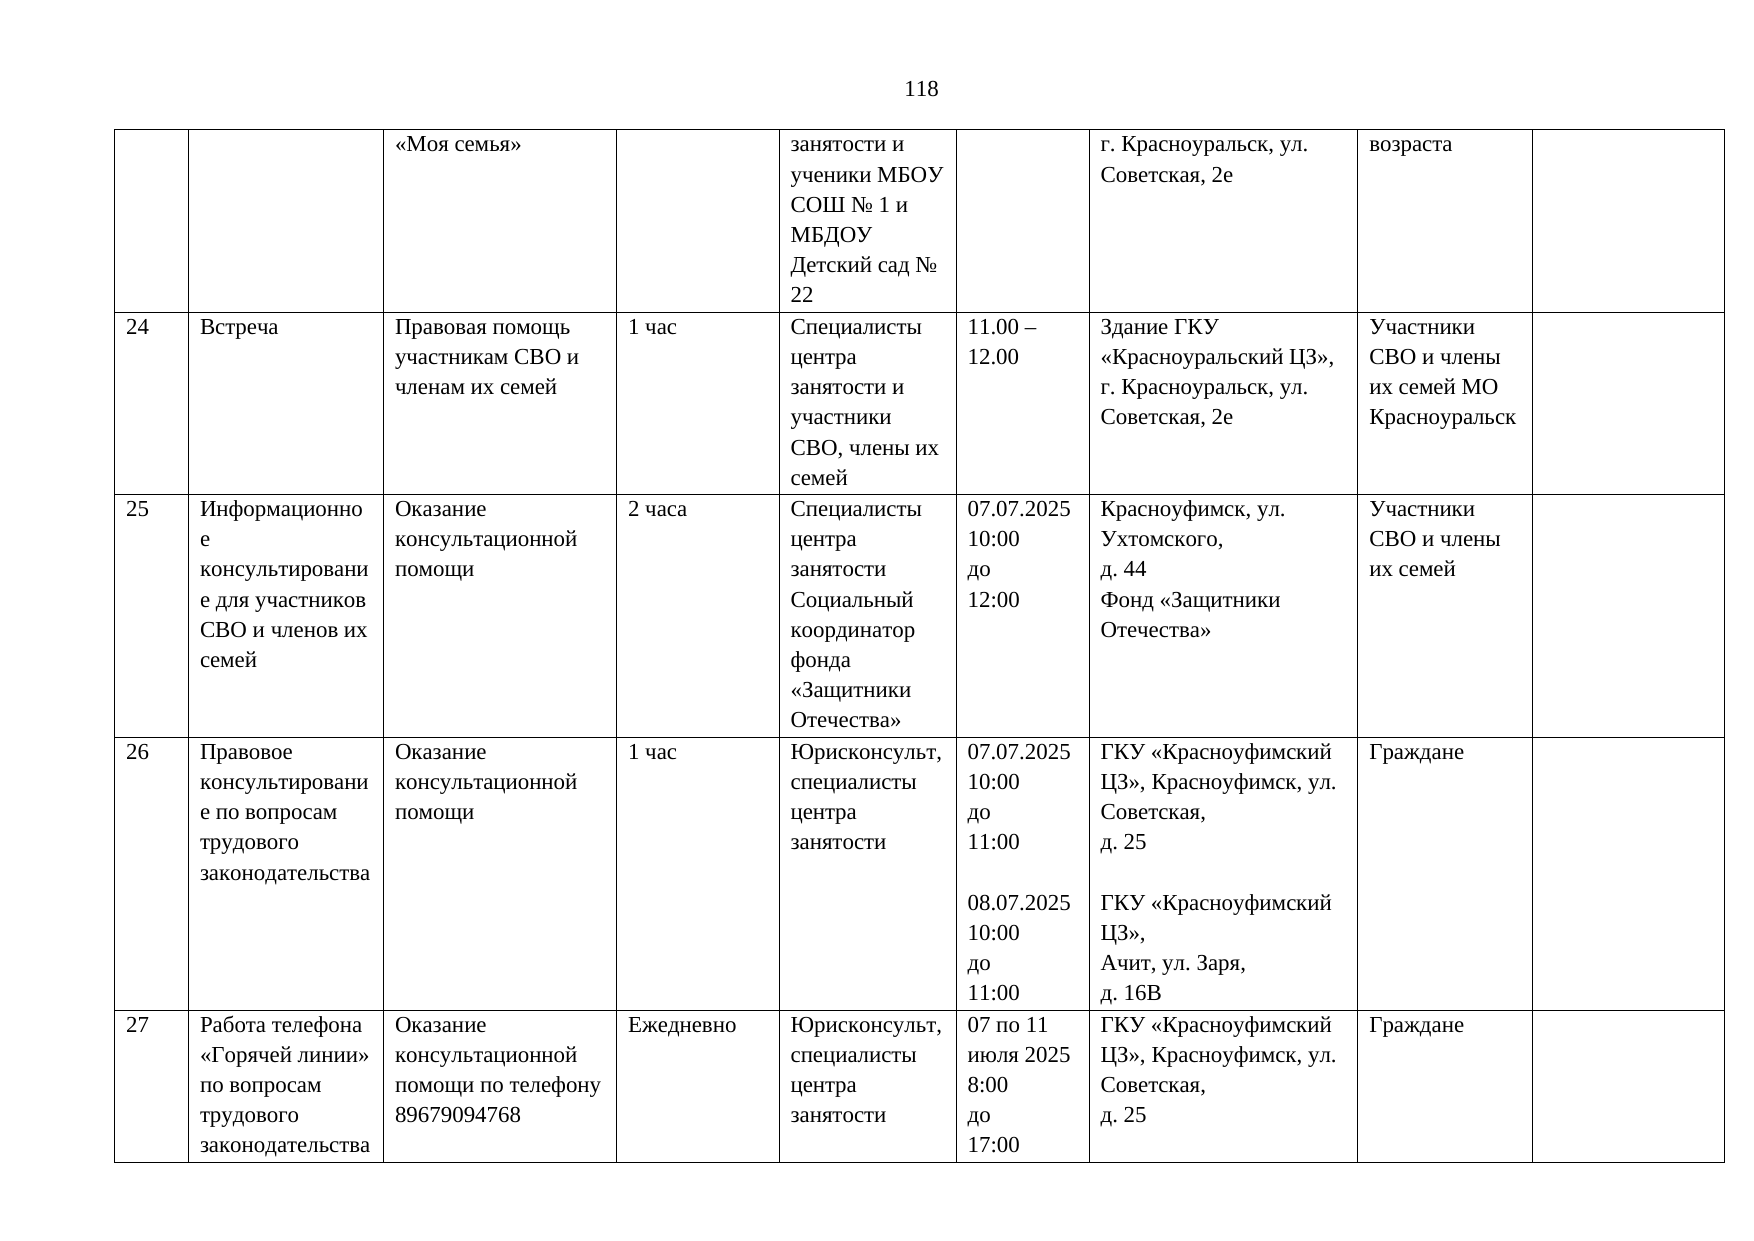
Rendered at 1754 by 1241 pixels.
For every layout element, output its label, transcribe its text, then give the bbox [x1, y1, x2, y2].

table_cell Граждане [1358, 1011, 1532, 1162]
table_cell [957, 130, 1089, 312]
table_cell 27 [115, 1011, 188, 1162]
table_cell 11.00 – 12.00 [957, 313, 1089, 494]
table_cell ГКУ «Красноуфимский ЦЗ», Красноуфимск, ул. Советская, д. 25 ГКУ «Красноуфимский ЦЗ», Ачит, ул. Заря, д. 16В [1090, 738, 1357, 1009]
table_cell возраста [1358, 130, 1532, 312]
table_cell Участники СВО и члены их семей [1358, 495, 1532, 737]
table_cell Правовая помощь участникам СВО и членам их семей [384, 313, 616, 494]
table_cell 1 час [617, 738, 779, 1009]
table_cell Оказание консультационной помощи по телефону 89679094768 [384, 1011, 616, 1162]
table_cell занятости и ученики МБОУ СОШ № 1 и МБДОУ Детский сад № 22 [780, 130, 956, 312]
table_cell 07.07.2025 10:00 до 11:00 08.07.2025 10:00 до 11:00 [957, 738, 1089, 1009]
table_cell Специалисты центра занятости Социальный координатор фонда «Защитники Отечества» [780, 495, 956, 737]
table_cell 07.07.2025 10:00 до 12:00 [957, 495, 1089, 737]
table_cell [1533, 495, 1724, 737]
table_cell [115, 130, 188, 312]
table_cell [1533, 130, 1724, 312]
table_cell [1533, 738, 1724, 1009]
table_cell Граждане [1358, 738, 1532, 1009]
table_cell 07 по 11 июля 2025 8:00 до 17:00 [957, 1011, 1089, 1162]
table_cell Оказание консультационной помощи [384, 738, 616, 1009]
table_cell [617, 130, 779, 312]
table_cell Правовое консультирование по вопросам трудового законодательства [189, 738, 383, 1009]
table_cell 1 час [617, 313, 779, 494]
table_cell [1533, 1011, 1724, 1162]
table_cell 26 [115, 738, 188, 1009]
table_cell Здание ГКУ «Красноуральский ЦЗ», г. Красноуральск, ул. Советская, 2е [1090, 313, 1357, 494]
table_cell Участники СВО и члены их семей МО Красноуральск [1358, 313, 1532, 494]
table_cell Красноуфимск, ул. Ухтомского, д. 44 Фонд «Защитники Отечества» [1090, 495, 1357, 737]
table_cell Встреча [189, 313, 383, 494]
table_cell ГКУ «Красноуфимский ЦЗ», Красноуфимск, ул. Советская, д. 25 [1090, 1011, 1357, 1162]
table_cell [1533, 313, 1724, 494]
table_cell Юрисконсульт, специалисты центра занятости [780, 738, 956, 1009]
table_cell «Моя семья» [384, 130, 616, 312]
table_cell Ежедневно [617, 1011, 779, 1162]
table_cell 25 [115, 495, 188, 737]
table_cell Специалисты центра занятости и участники СВО, члены их семей [780, 313, 956, 494]
table_cell Информационное консультирование для участников СВО и членов их семей [189, 495, 383, 737]
table_cell 24 [115, 313, 188, 494]
table_cell Юрисконсульт, специалисты центра занятости [780, 1011, 956, 1162]
table_cell 2 часа [617, 495, 779, 737]
table_cell Работа телефона «Горячей линии» по вопросам трудового законодательства [189, 1011, 383, 1162]
table_cell Оказание консультационной помощи [384, 495, 616, 737]
table_cell [189, 130, 383, 312]
table_cell г. Красноуральск, ул. Советская, 2е [1090, 130, 1357, 312]
